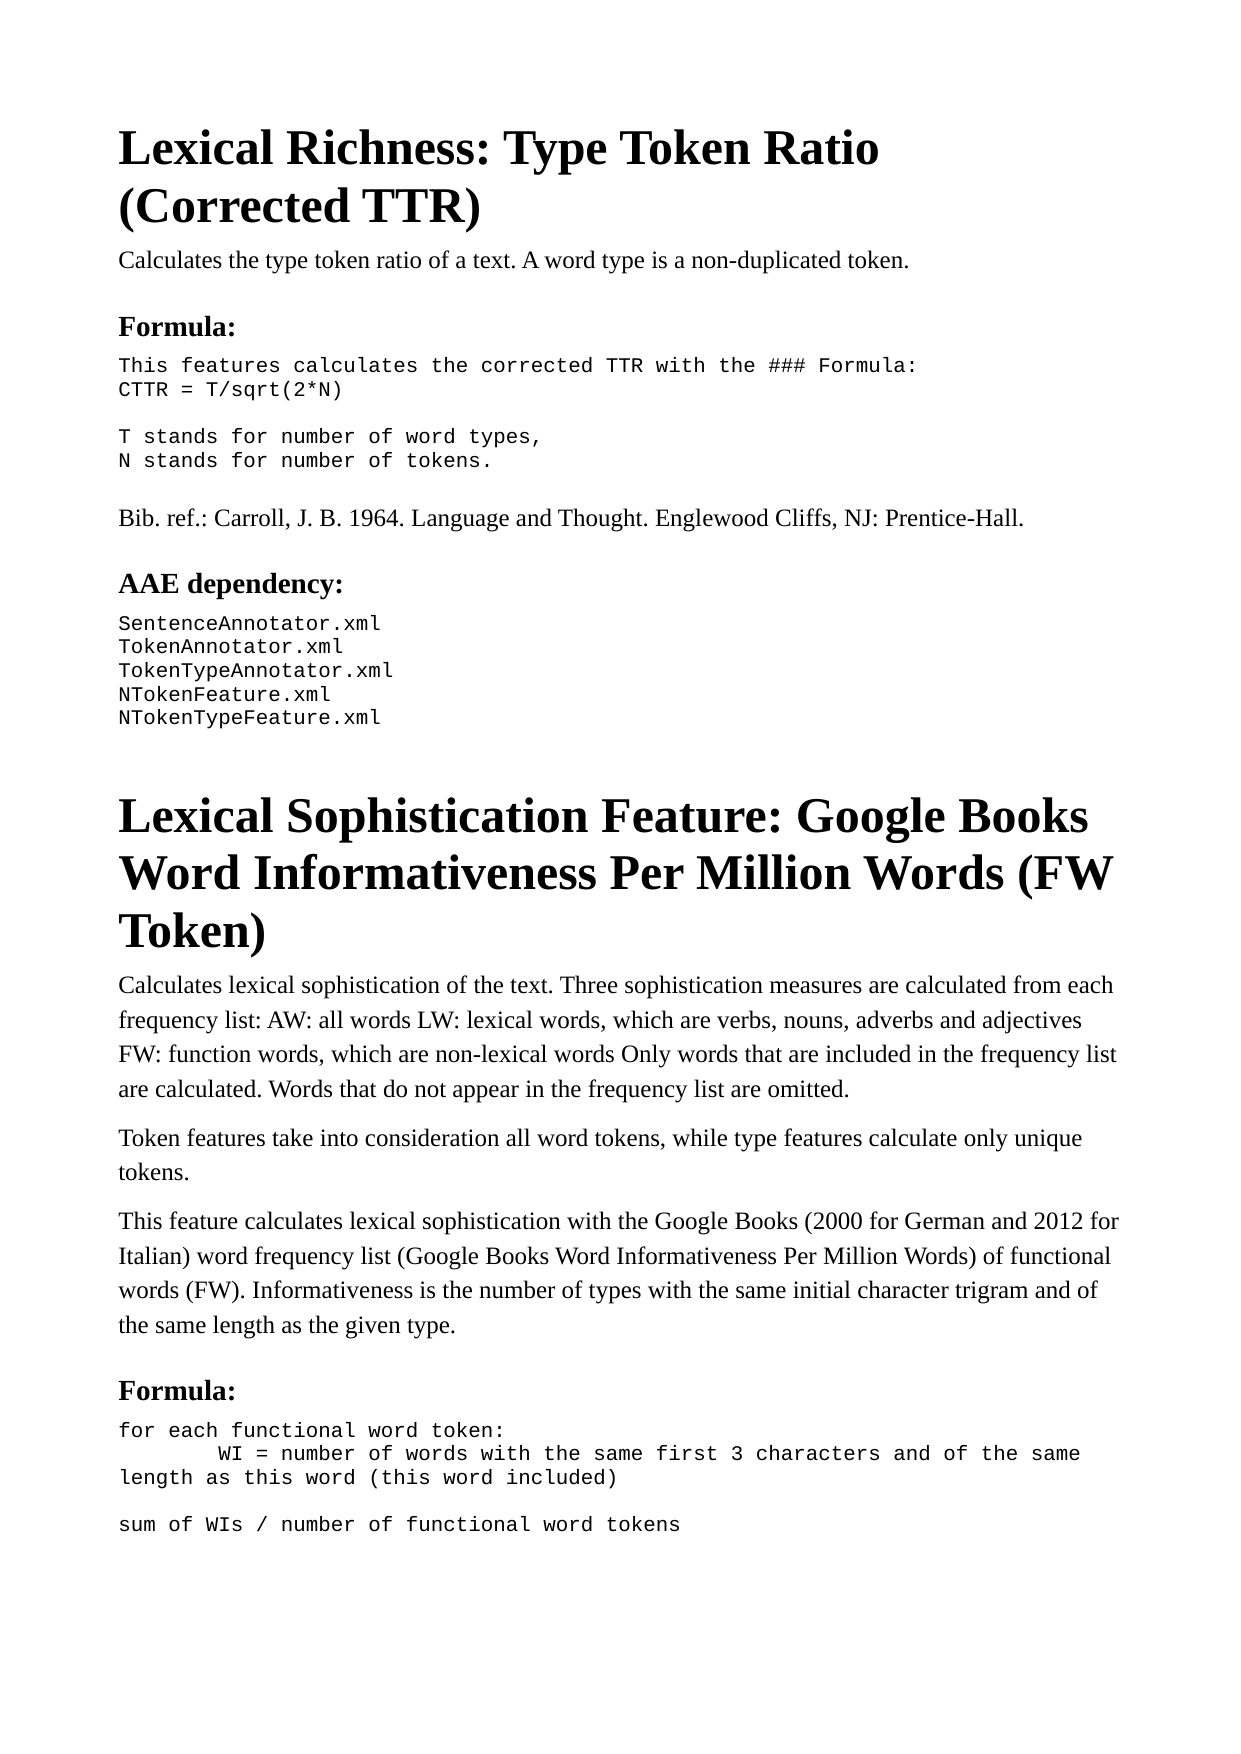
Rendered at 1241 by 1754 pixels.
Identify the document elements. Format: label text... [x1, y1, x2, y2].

text TokenAnnotator.xml [118, 636, 1122, 660]
text T stands for number of word types, [118, 426, 1122, 450]
text N stands for number of tokens. [118, 450, 1122, 473]
text SentenceAnnotator.xml [118, 613, 1122, 636]
text Calculates the type token ratio of a text. A word type is a non-duplicated token. [118, 246, 1122, 274]
subtitle Lexical Richness: Type Token Ratio (Corrected TTR) [118, 118, 1122, 233]
text NTokenTypeFeature.xml [118, 707, 1122, 731]
text sum of WIs / number of functional word tokens [118, 1514, 1122, 1538]
text TokenTypeAnnotator.xml [118, 660, 1122, 684]
text for each functional word token: [118, 1419, 1122, 1443]
text CTTR = T/sqrt(2*N) [118, 379, 1122, 403]
text NTokenFeature.xml [118, 684, 1122, 707]
text Bib. ref.: Carroll, J. B. 1964. Language and Thought. Englewood Cliffs, NJ: Prentice-Hall. [118, 503, 1122, 532]
subtitle Lexical Sophistication Feature: Google Books Word Informativeness Per Million Words (FW Token) [118, 785, 1122, 958]
text Token features take into consideration all word tokens, while type features calculate only unique tokens. [118, 1123, 1122, 1186]
subtitle Formula: [118, 1373, 1122, 1407]
subtitle Formula: [118, 309, 1122, 343]
text This feature calculates lexical sophistication with the Google Books (2000 for German and 2012 for Italian) word frequency list (Google Books Word Informativeness Per Million Words) of functional words (FW). Informativeness is the number of types with the same initial character trigram and of the same length as the given type. [118, 1206, 1122, 1339]
text WI = number of words with the same first 3 characters and of the same length as this word (this word included) [118, 1443, 1122, 1491]
text Calculates lexical sophistication of the text. Three sophistication measures are calculated from each frequency list: AW: all words LW: lexical words, which are verbs, nouns, adverbs and adjectives FW: function words, which are non-lexical words Only words that are included in the frequency list are calculated. Words that do not appear in the frequency list are omitted. [118, 970, 1122, 1103]
subtitle AAE dependency: [118, 567, 1122, 600]
text This features calculates the corrected TTR with the ### Formula: [118, 355, 1122, 379]
